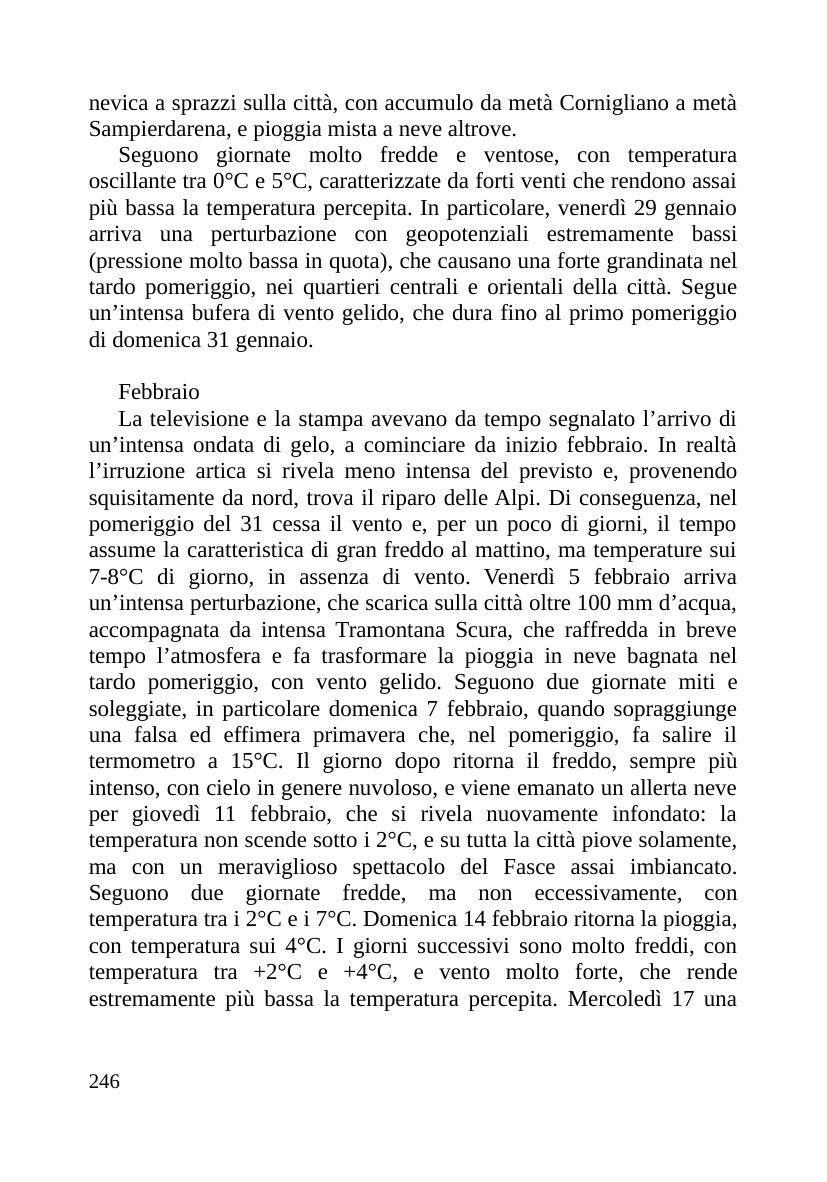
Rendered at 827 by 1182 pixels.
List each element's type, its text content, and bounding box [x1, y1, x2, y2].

text Febbraio [88, 378, 738, 405]
text nevica a sprazzi sulla città, con accumulo da metà Cornigliano a metà Sampierdarena, e pioggia mista a neve altrove. [88, 88, 738, 141]
text Seguono giornate molto fredde e ventose, con temperatura oscillante tra 0°C e 5°C, caratterizzate da forti venti che rendono assai più bassa la temperatura percepita. In particolare, venerdì 29 gennaio arriva una perturbazione con geopotenziali estremamente bassi (pressione molto bassa in quota), che causano una forte grandinata nel tardo pomeriggio, nei quartieri centrali e orientali della città. Segue un’intensa bufera di vento gelido, che dura fino al primo pomeriggio di domenica 31 gennaio. [88, 141, 738, 352]
text La televisione e la stampa avevano da tempo segnalato l’arrivo di un’intensa ondata di gelo, a cominciare da inizio febbraio. In realtà l’irruzione artica si rivela meno intensa del previsto e, provenendo squisitamente da nord, trova il riparo delle Alpi. Di conseguenza, nel pomeriggio del 31 cessa il vento e, per un poco di giorni, il tempo assume la caratteristica di gran freddo al mattino, ma temperature sui 7-8°C di giorno, in assenza di vento. Venerdì 5 febbraio arriva un’intensa perturbazione, che scarica sulla città oltre 100 mm d’acqua, accompagnata da intensa Tramontana Scura, che raffredda in breve tempo l’atmosfera e fa trasformare la pioggia in neve bagnata nel tardo pomeriggio, con vento gelido. Seguono due giornate miti e soleggiate, in particolare domenica 7 febbraio, quando sopraggiunge una falsa ed effimera primavera che, nel pomeriggio, fa salire il termometro a 15°C. Il giorno dopo ritorna il freddo, sempre più intenso, con cielo in genere nuvoloso, e viene emanato un allerta neve per giovedì 11 febbraio, che si rivela nuovamente infondato: la temperatura non scende sotto i 2°C, e su tutta la città piove solamente, ma con un meraviglioso spettacolo del Fasce assai imbiancato. Seguono due giornate fredde, ma non eccessivamente, con temperatura tra i 2°C e i 7°C. Domenica 14 febbraio ritorna la pioggia, con temperatura sui 4°C. I giorni successivi sono molto freddi, con temperatura tra +2°C e +4°C, e vento molto forte, che rende estremamente più bassa la temperatura percepita. Mercoledì 17 una [88, 405, 738, 1011]
